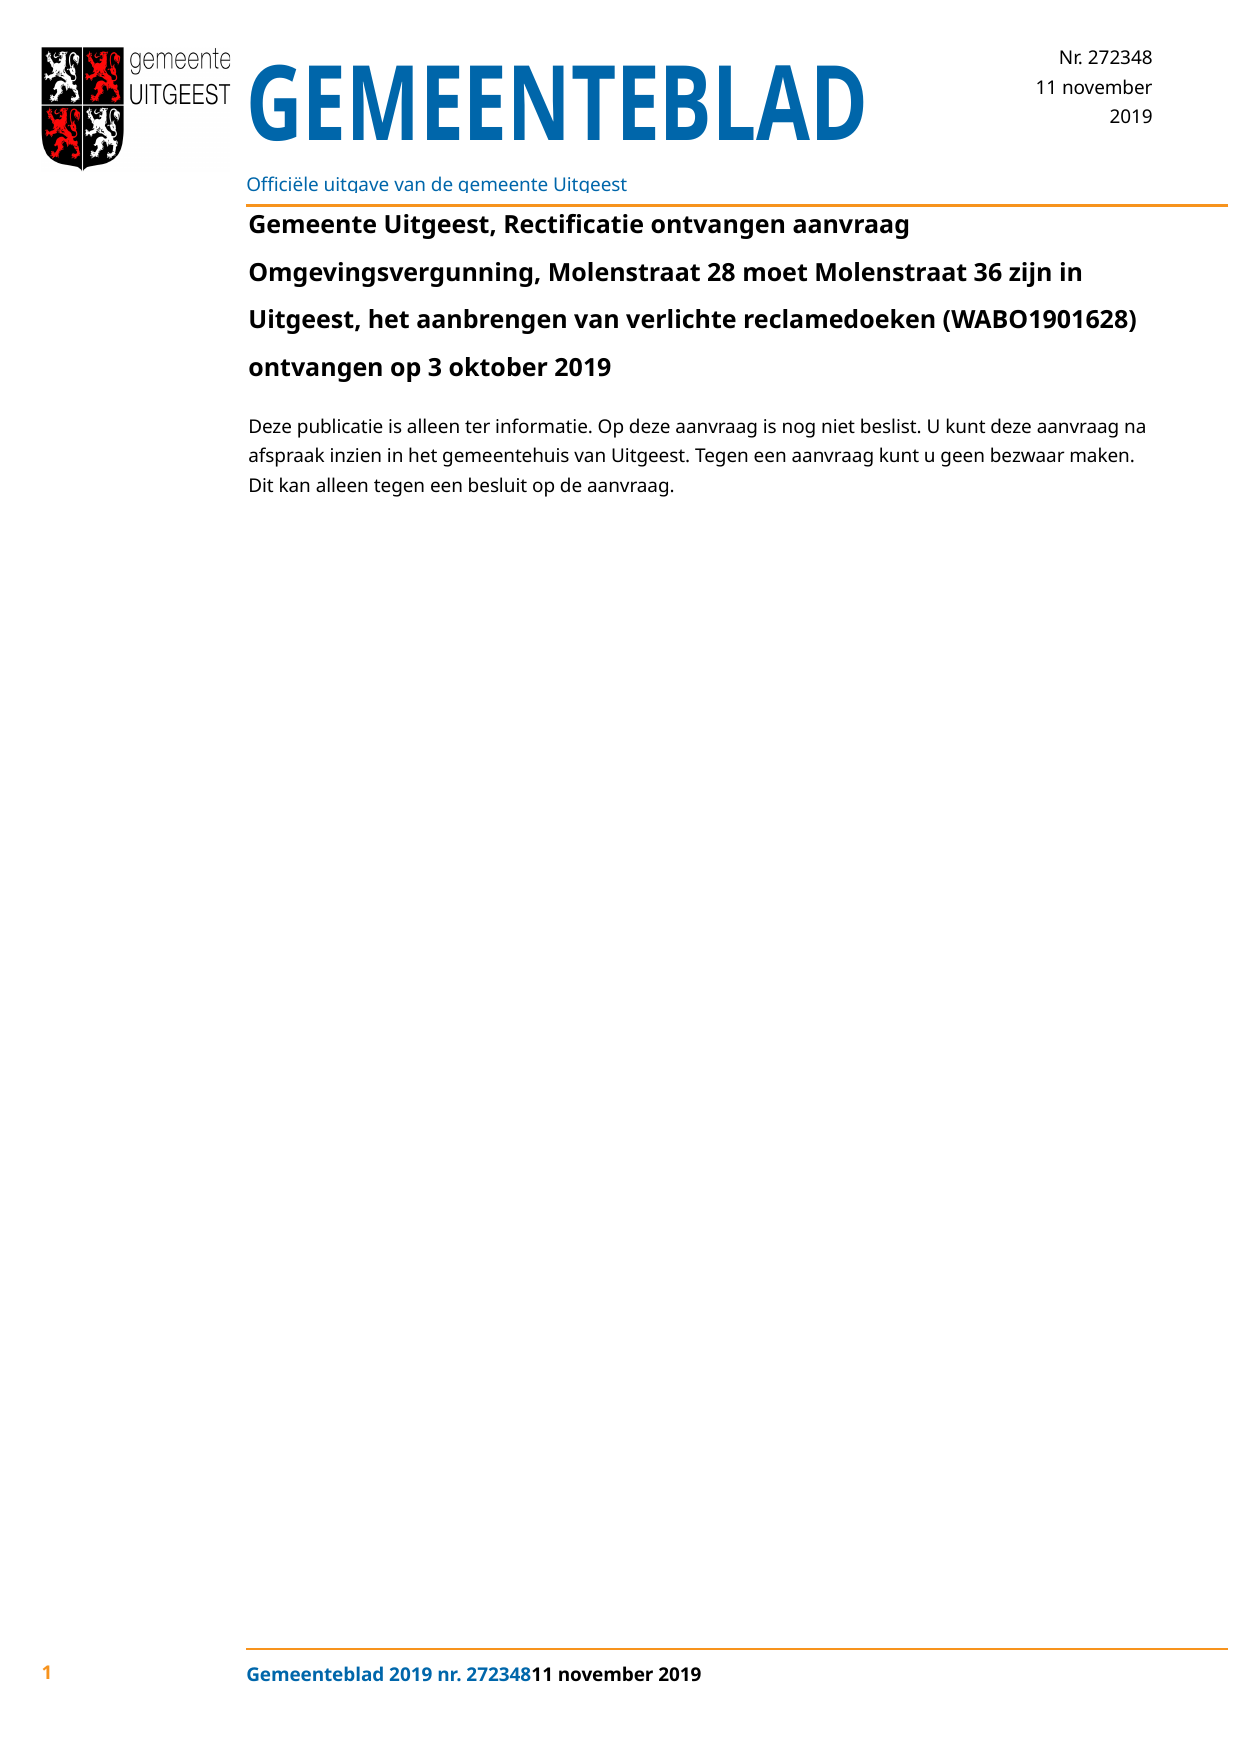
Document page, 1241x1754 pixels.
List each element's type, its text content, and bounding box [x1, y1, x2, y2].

picture [41, 47, 231, 172]
text Deze publicatie is alleen ter informatie. Op deze aanvraag is nog niet beslist. U kunt deze aanvraag na afspraak inzien in het gemeentehuis van Uitgeest. Tegen een aanvraag kunt u geen bezwaar maken. Dit kan alleen tegen een besluit op de aanvraag. [248, 413, 1152, 498]
text Gemeente Uitgeest, Rectificatie ontvangen aanvraag Omgevingsvergunning, Molenstraat 28 moet Molenstraat 36 zijn in Uitgeest, het aanbrengen van verlichte reclamedoeken (WABO1901628) ontvangen op 3 oktober 2019 [248, 207, 1152, 384]
